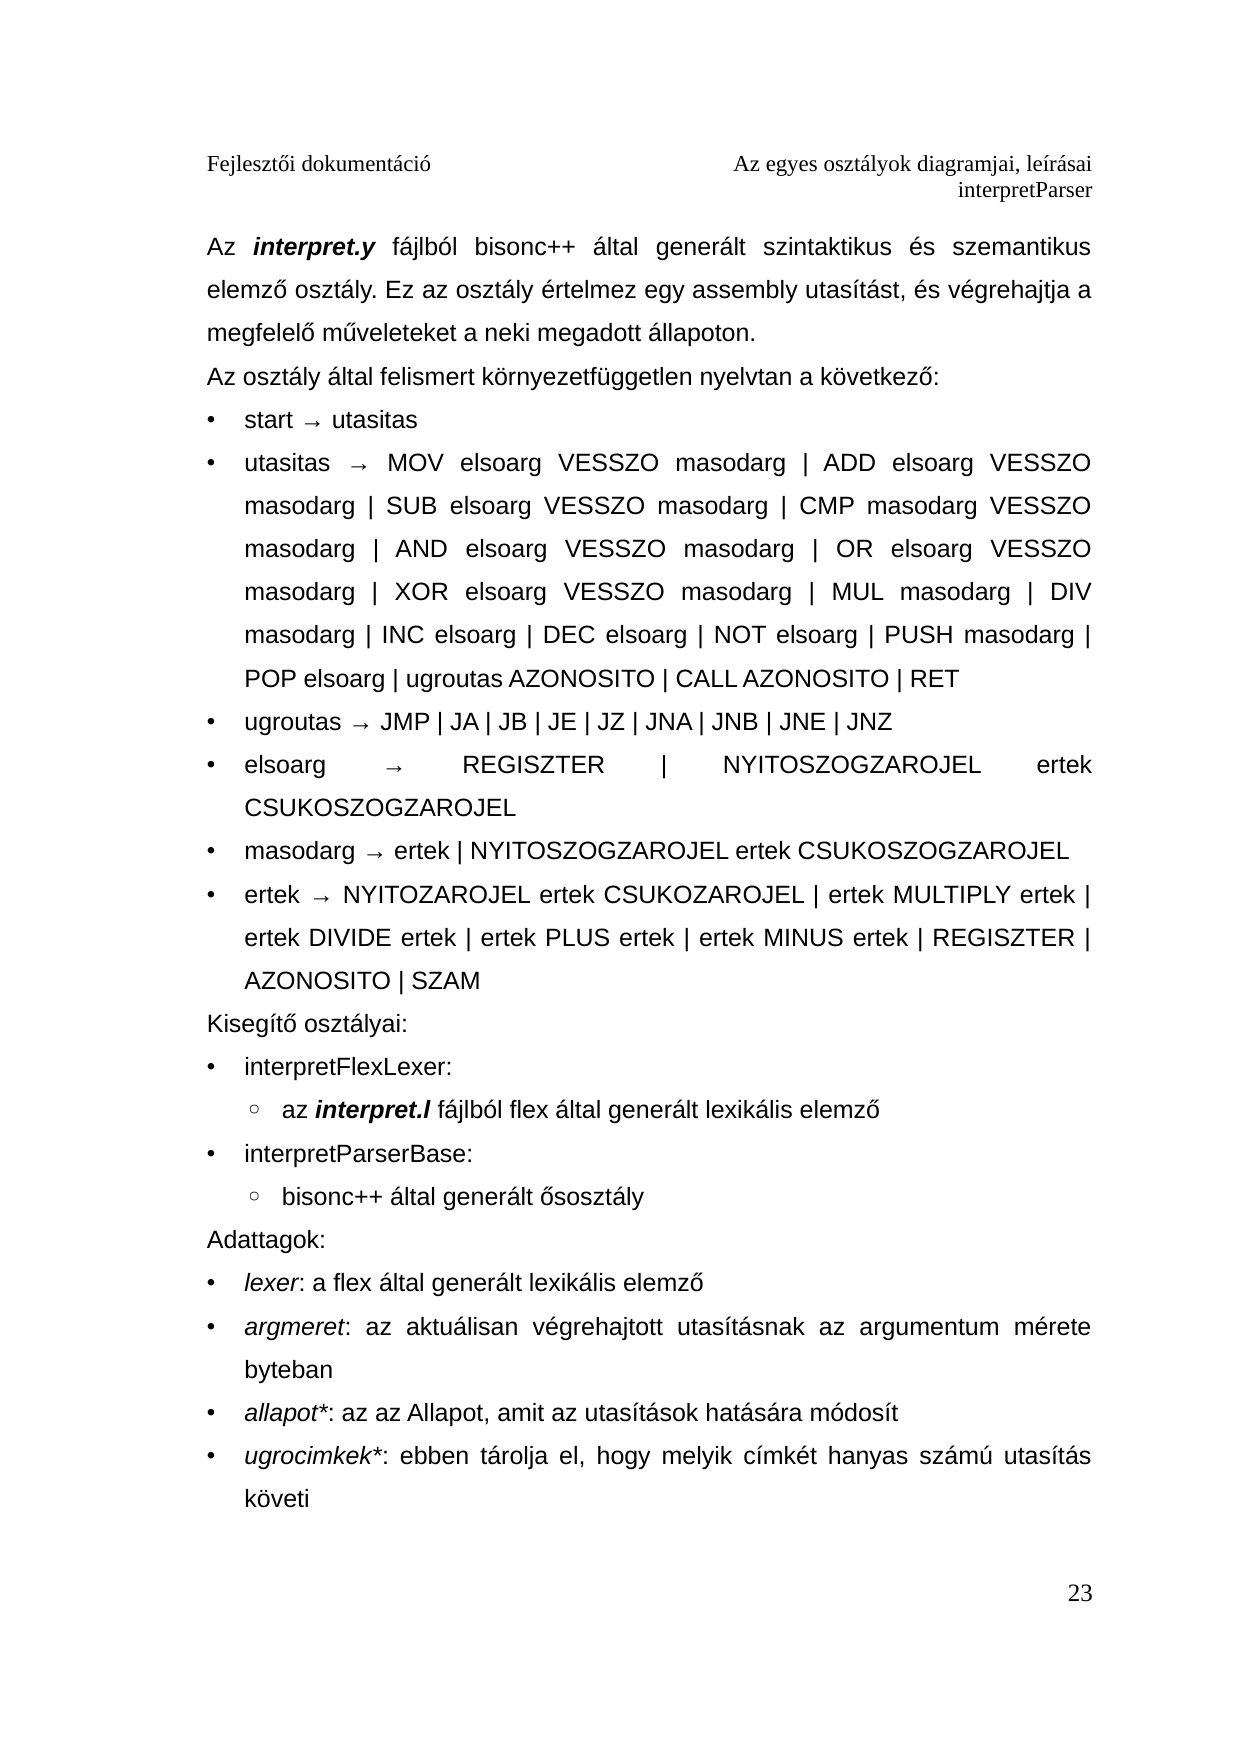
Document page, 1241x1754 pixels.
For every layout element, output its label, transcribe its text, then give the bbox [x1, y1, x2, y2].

text Az interpret.y fájlból bisonc++ által generált szintaktikus és szemantikus elemző osztály. Ez az osztály értelmez egy assembly utasítást, és végrehajtja a megfelelő műveleteket a neki megadott állapoton. [207, 232, 1093, 347]
text Az osztály által felismert környezetfüggetlen nyelvtan a következő: [207, 362, 1093, 390]
list masodarg → ertek | NYITOSZOGZAROJEL ertek CSUKOSZOGZAROJEL [207, 836, 1093, 865]
text Adattagok: [207, 1225, 1093, 1254]
list bisonc++ által generált ősosztály [244, 1182, 1093, 1211]
list az interpret.l fájlból flex által generált lexikális elemző [244, 1095, 1093, 1124]
list allapot*: az az Allapot, amit az utasítások hatására módosít [207, 1398, 1093, 1427]
list lexer: a flex által generált lexikális elemző [207, 1268, 1093, 1297]
list argmeret: az aktuálisan végrehajtott utasításnak az argumentum mérete byteban [207, 1311, 1093, 1383]
list ugrocimkek*: ebben tárolja el, hogy melyik címkét hanyas számú utasítás követi [207, 1441, 1093, 1513]
list ertek → NYITOZAROJEL ertek CSUKOZAROJEL | ertek MULTIPLY ertek |ertek DIVIDE ertek | ertek PLUS ertek | ertek MINUS ertek | REGISZTER | AZONOSITO | SZAM [207, 879, 1093, 995]
list interpretFlexLexer: [207, 1052, 1093, 1081]
list ugroutas → JMP | JA | JB | JE | JZ | JNA | JNB | JNE | JNZ [207, 707, 1093, 736]
list utasitas → MOV elsoarg VESSZO masodarg | ADD elsoarg VESSZO masodarg | SUB elsoarg VESSZO masodarg | CMP masodarg VESSZO masodarg | AND elsoarg VESSZO masodarg | OR elsoarg VESSZO masodarg | XOR elsoarg VESSZO masodarg | MUL masodarg | DIV masodarg | INC elsoarg | DEC elsoarg | NOT elsoarg | PUSH masodarg | POP elsoarg | ugroutas AZONOSITO | CALL AZONOSITO | RET [207, 448, 1093, 692]
list interpretParserBase: [207, 1139, 1093, 1167]
list start → utasitas [207, 405, 1093, 433]
text Kisegítő osztályai: [207, 1009, 1093, 1038]
list elsoarg → REGISZTER | NYITOSZOGZAROJEL ertek CSUKOSZOGZAROJEL [207, 750, 1093, 822]
